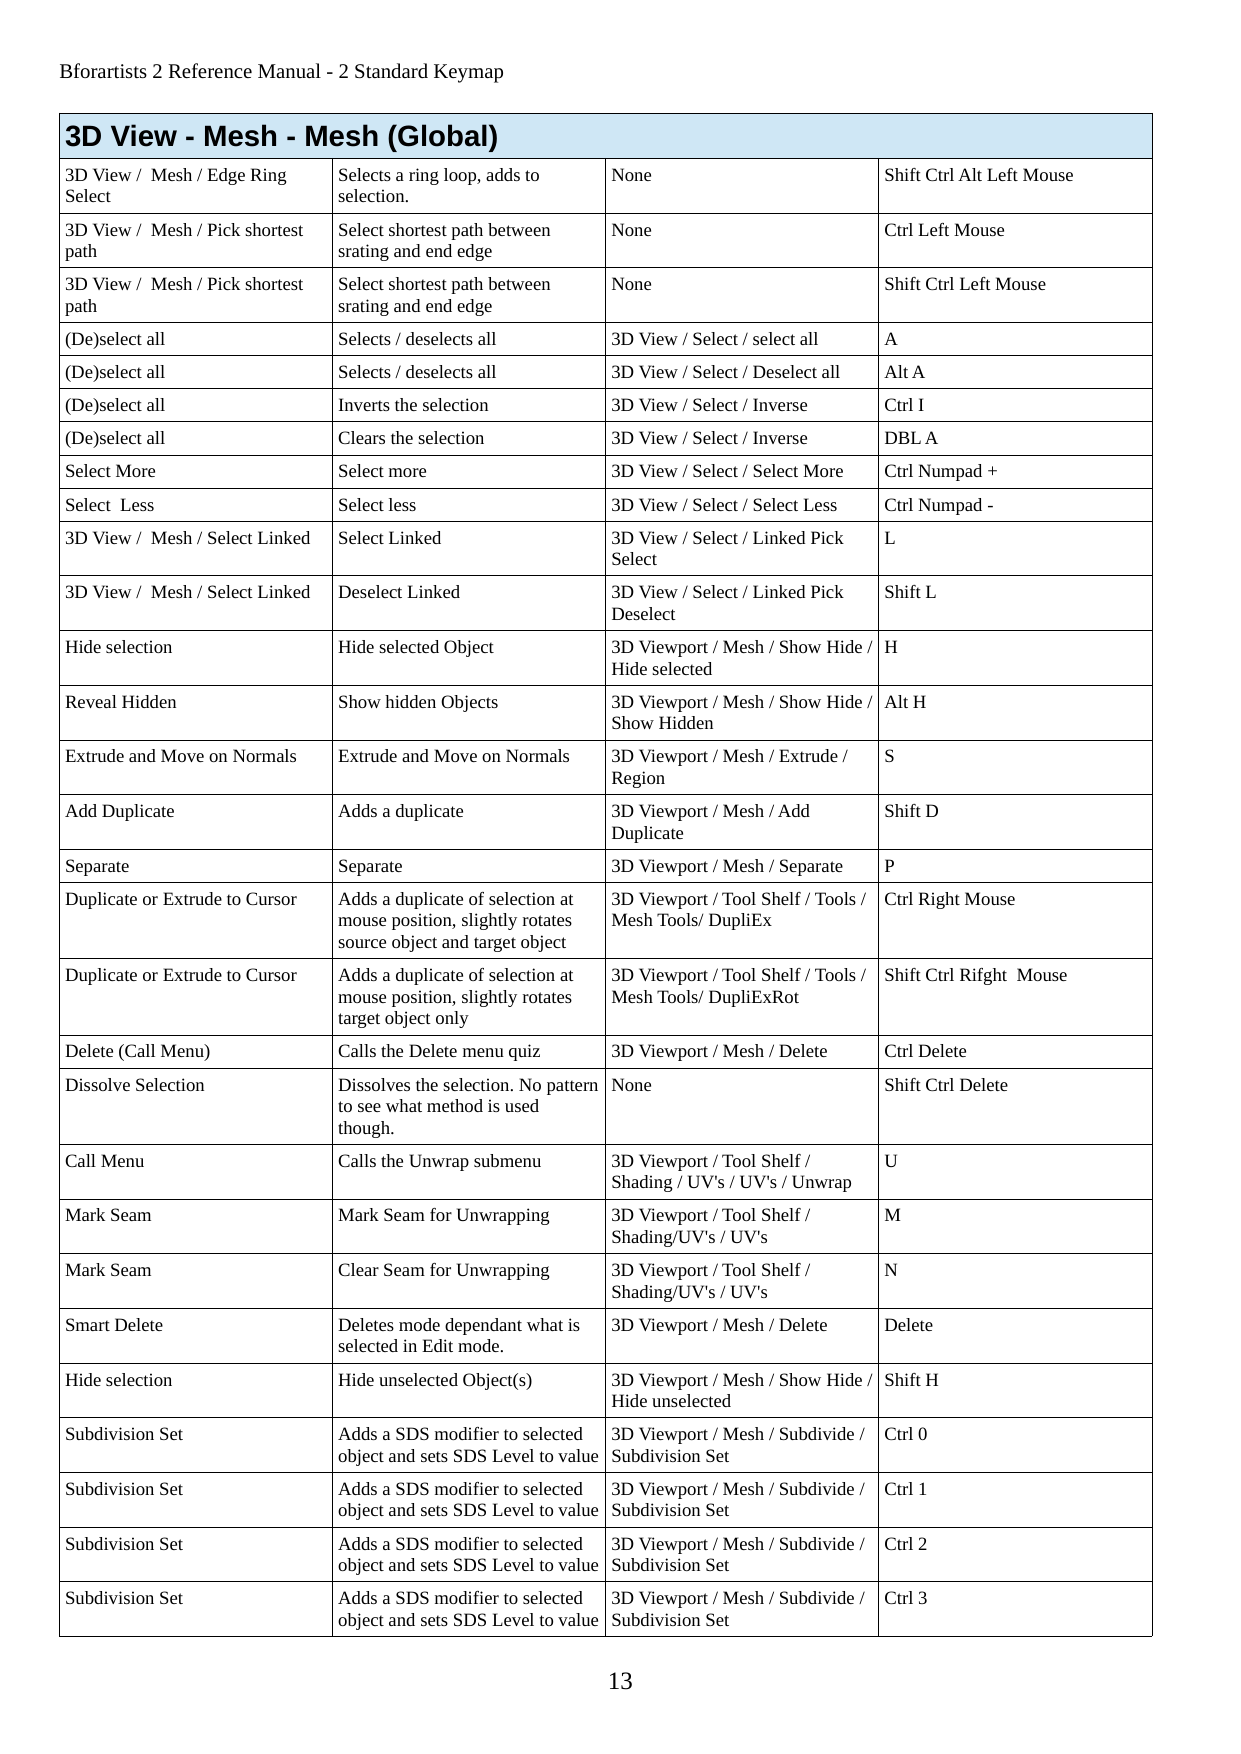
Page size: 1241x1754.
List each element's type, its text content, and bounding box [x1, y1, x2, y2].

table_cell Adds a SDS modifier to selected object and sets SDS Level to value [333, 1418, 605, 1472]
table_cell 3D Viewport / Tool Shelf / Shading / UV's / UV's / Unwrap [606, 1145, 878, 1198]
table_cell Ctrl 0 [879, 1418, 1152, 1472]
table_cell Adds a duplicate of selection at mouse position, slightly rotates source object and target object [333, 883, 605, 958]
table_cell Ctrl Right Mouse [879, 883, 1152, 958]
table_cell 3D Viewport / Mesh / Subdivide / Subdivision Set [606, 1473, 878, 1527]
table_cell Clears the selection [333, 422, 605, 454]
table_cell Adds a SDS modifier to selected object and sets SDS Level to value [333, 1582, 605, 1636]
table_cell None [606, 268, 878, 322]
table_cell Reveal Hidden [60, 686, 332, 739]
table_cell Smart Delete [60, 1309, 332, 1363]
table_cell Adds a SDS modifier to selected object and sets SDS Level to value [333, 1473, 605, 1527]
table_cell Shift H [879, 1364, 1152, 1417]
table_cell Subdivision Set [60, 1473, 332, 1527]
table_cell (De)select all [60, 389, 332, 421]
table_cell Deselect Linked [333, 576, 605, 630]
table_cell None [606, 1069, 878, 1144]
table_cell 3D View / Mesh / Select Linked [60, 576, 332, 630]
table_cell Ctrl 2 [879, 1528, 1152, 1581]
table_cell Subdivision Set [60, 1582, 332, 1636]
table_cell Subdivision Set [60, 1528, 332, 1581]
table_cell Select More [60, 456, 332, 488]
table_cell Shift Ctrl Left Mouse [879, 268, 1152, 322]
table_cell Deletes mode dependant what is selected in Edit mode. [333, 1309, 605, 1363]
table_cell Hide selection [60, 631, 332, 685]
table_cell Subdivision Set [60, 1418, 332, 1472]
table_cell Ctrl Numpad + [879, 456, 1152, 488]
table_cell A [879, 323, 1152, 355]
table_cell Add Duplicate [60, 795, 332, 849]
table_cell Hide unselected Object(s) [333, 1364, 605, 1417]
table_cell 3D View / Mesh / Select Linked [60, 522, 332, 575]
table_cell (De)select all [60, 422, 332, 454]
table_cell Shift Ctrl Rifght Mouse [879, 959, 1152, 1034]
table_cell Calls the Delete menu quiz [333, 1036, 605, 1068]
table_cell Dissolve Selection [60, 1069, 332, 1144]
table_cell Calls the Unwrap submenu [333, 1145, 605, 1198]
table_cell Select Less [60, 489, 332, 521]
table_cell 3D Viewport / Mesh / Delete [606, 1036, 878, 1068]
table_cell Shift L [879, 576, 1152, 630]
table_cell Select shortest path between srating and end edge [333, 268, 605, 322]
table_cell 3D Viewport / Mesh / Show Hide / Show Hidden [606, 686, 878, 739]
table_cell 3D View / Select / Deselect all [606, 356, 878, 388]
table_cell Duplicate or Extrude to Cursor [60, 883, 332, 958]
table_cell 3D View / Select / Select Less [606, 489, 878, 521]
table_cell Adds a duplicate of selection at mouse position, slightly rotates target object only [333, 959, 605, 1034]
table_cell Separate [60, 850, 332, 882]
table_cell Alt H [879, 686, 1152, 739]
table_cell Adds a SDS modifier to selected object and sets SDS Level to value [333, 1528, 605, 1581]
table_cell Hide selection [60, 1364, 332, 1417]
table_cell 3D Viewport / Tool Shelf / Tools / Mesh Tools/ DupliEx [606, 883, 878, 958]
table_cell 3D View / Select / Select More [606, 456, 878, 488]
table_cell 3D View / Mesh / Pick shortest path [60, 214, 332, 267]
table_cell Selects / deselects all [333, 323, 605, 355]
table_cell H [879, 631, 1152, 685]
table_cell Mark Seam [60, 1200, 332, 1253]
table_cell N [879, 1254, 1152, 1308]
table_cell Shift Ctrl Delete [879, 1069, 1152, 1144]
table_cell Inverts the selection [333, 389, 605, 421]
table_cell 3D View / Select / Linked Pick Deselect [606, 576, 878, 630]
table_cell Ctrl 3 [879, 1582, 1152, 1636]
table_cell Selects / deselects all [333, 356, 605, 388]
table_cell Clear Seam for Unwrapping [333, 1254, 605, 1308]
table_cell Shift Ctrl Alt Left Mouse [879, 159, 1152, 213]
table_cell 3D Viewport / Tool Shelf / Shading/UV's / UV's [606, 1254, 878, 1308]
table_cell DBL A [879, 422, 1152, 454]
table_cell Mark Seam for Unwrapping [333, 1200, 605, 1253]
table_cell None [606, 214, 878, 267]
table_cell Show hidden Objects [333, 686, 605, 739]
table_cell None [606, 159, 878, 213]
table_cell Select more [333, 456, 605, 488]
table_cell 3D View / Select / Inverse [606, 389, 878, 421]
table_cell Mark Seam [60, 1254, 332, 1308]
table_cell 3D Viewport / Mesh / Subdivide / Subdivision Set [606, 1582, 878, 1636]
table_cell Dissolves the selection. No pattern to see what method is used though. [333, 1069, 605, 1144]
table_cell Delete (Call Menu) [60, 1036, 332, 1068]
table_cell 3D View / Mesh / Pick shortest path [60, 268, 332, 322]
table_cell 3D Viewport / Mesh / Extrude / Region [606, 741, 878, 794]
table_header 3D View - Mesh - Mesh (Global) [60, 114, 1152, 158]
table_cell Alt A [879, 356, 1152, 388]
table_cell Extrude and Move on Normals [333, 741, 605, 794]
table_cell 3D View / Select / Linked Pick Select [606, 522, 878, 575]
table_cell (De)select all [60, 356, 332, 388]
table_cell 3D Viewport / Mesh / Show Hide / Hide selected [606, 631, 878, 685]
table_cell Duplicate or Extrude to Cursor [60, 959, 332, 1034]
table_cell Shift D [879, 795, 1152, 849]
table_cell M [879, 1200, 1152, 1253]
table_cell 3D Viewport / Tool Shelf / Tools / Mesh Tools/ DupliExRot [606, 959, 878, 1034]
table_cell Extrude and Move on Normals [60, 741, 332, 794]
table_cell Hide selected Object [333, 631, 605, 685]
table_cell Selects a ring loop, adds to selection. [333, 159, 605, 213]
table_cell Ctrl I [879, 389, 1152, 421]
table_cell Select Linked [333, 522, 605, 575]
table_cell 3D Viewport / Mesh / Show Hide / Hide unselected [606, 1364, 878, 1417]
table_cell 3D View / Select / select all [606, 323, 878, 355]
table_cell U [879, 1145, 1152, 1198]
table_cell Select less [333, 489, 605, 521]
table_cell Delete [879, 1309, 1152, 1363]
table_cell 3D Viewport / Mesh / Delete [606, 1309, 878, 1363]
table_cell 3D Viewport / Mesh / Subdivide / Subdivision Set [606, 1528, 878, 1581]
table_cell (De)select all [60, 323, 332, 355]
table_cell Ctrl 1 [879, 1473, 1152, 1527]
table_cell Select shortest path between srating and end edge [333, 214, 605, 267]
table_cell Adds a duplicate [333, 795, 605, 849]
table_cell 3D Viewport / Mesh / Subdivide / Subdivision Set [606, 1418, 878, 1472]
table_cell P [879, 850, 1152, 882]
table_cell 3D View / Mesh / Edge Ring Select [60, 159, 332, 213]
table_cell 3D Viewport / Mesh / Add Duplicate [606, 795, 878, 849]
table_cell L [879, 522, 1152, 575]
table_cell S [879, 741, 1152, 794]
table_cell 3D Viewport / Tool Shelf / Shading/UV's / UV's [606, 1200, 878, 1253]
table_cell Ctrl Delete [879, 1036, 1152, 1068]
table_cell Ctrl Left Mouse [879, 214, 1152, 267]
table_cell 3D View / Select / Inverse [606, 422, 878, 454]
table_cell Call Menu [60, 1145, 332, 1198]
table_cell Ctrl Numpad - [879, 489, 1152, 521]
table_cell Separate [333, 850, 605, 882]
table_cell 3D Viewport / Mesh / Separate [606, 850, 878, 882]
